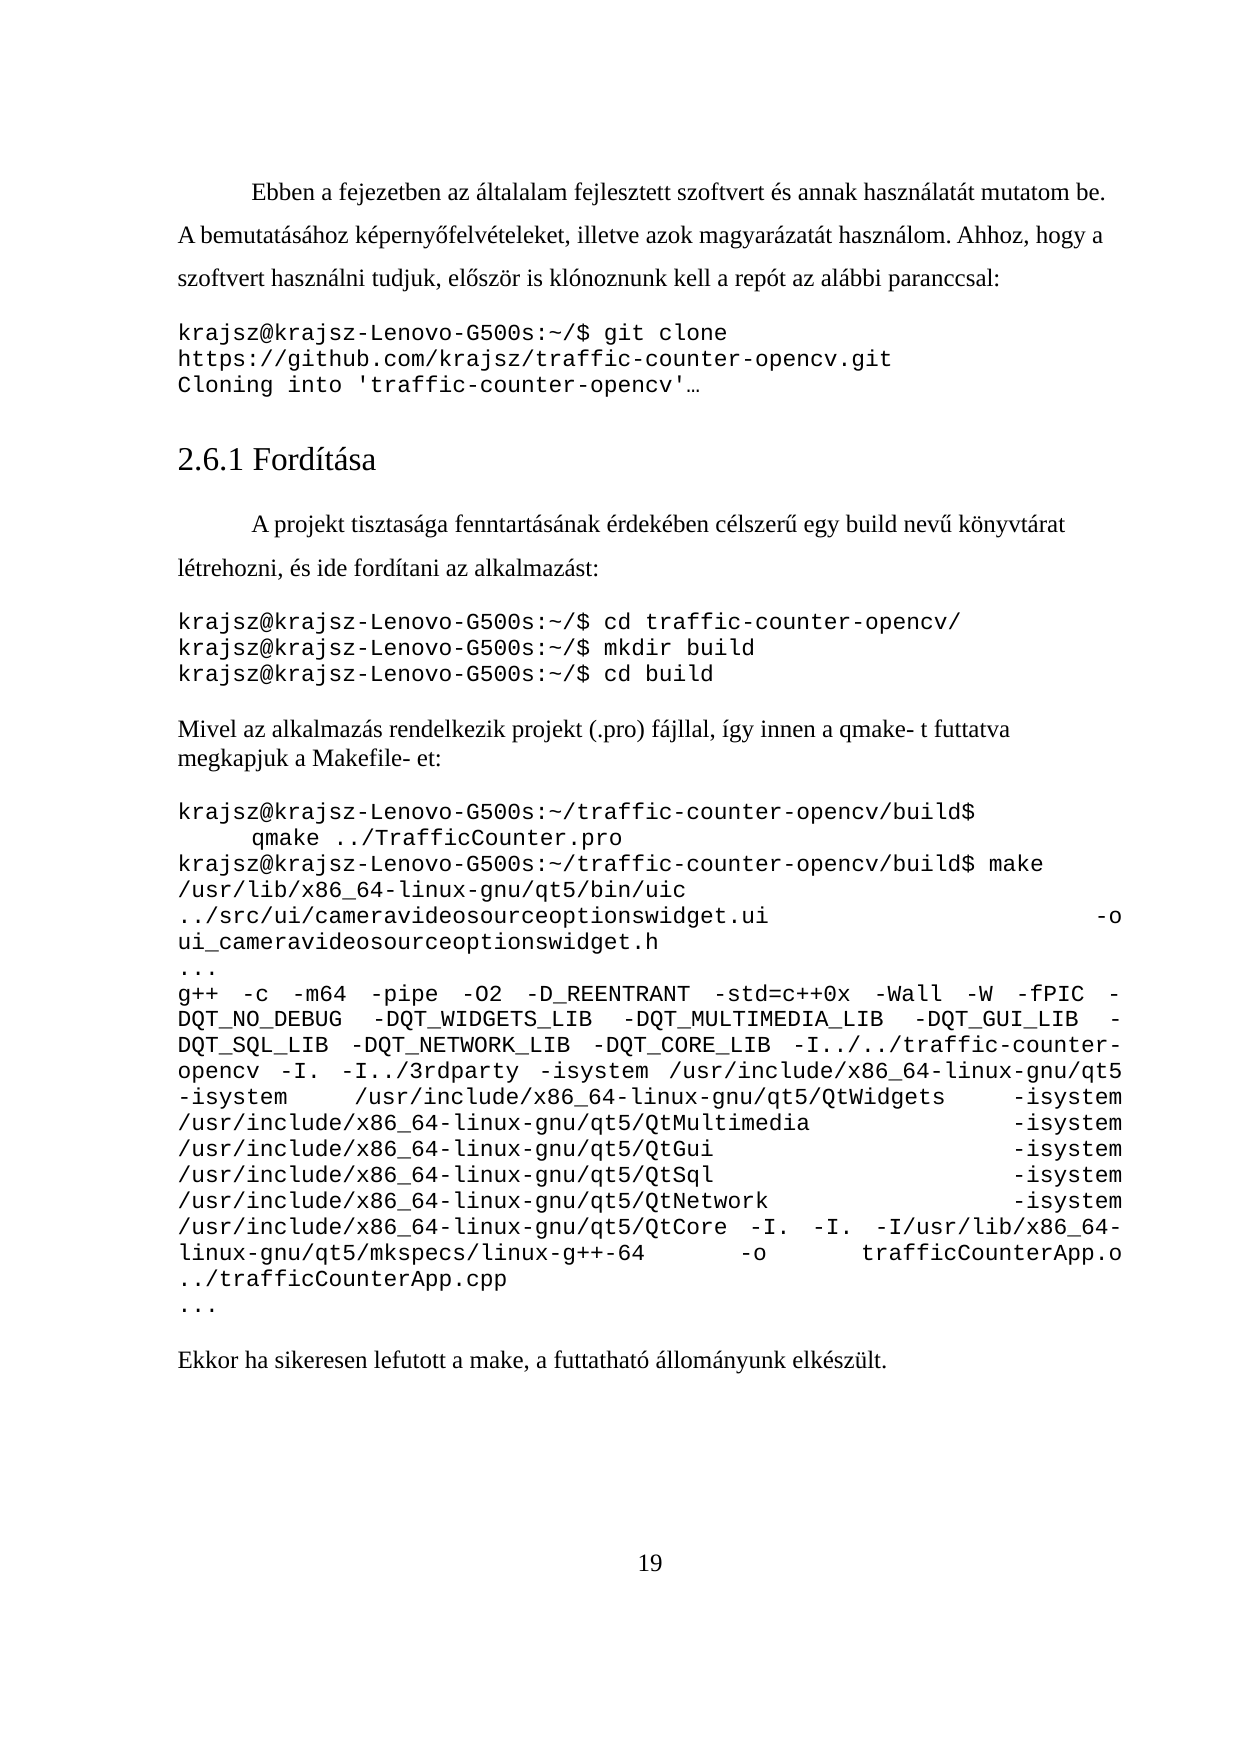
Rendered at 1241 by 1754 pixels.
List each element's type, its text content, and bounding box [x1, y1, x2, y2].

text krajsz@krajsz-Lenovo-G500s:~/$ cd traffic-counter-opencv/ [177, 610, 1122, 636]
text krajsz@krajsz-Lenovo-G500s:~/$ git clone https://github.com/krajsz/traffic-counter-opencv.git [177, 321, 1122, 373]
text krajsz@krajsz-Lenovo-G500s:~/traffic-counter-opencv/build$ make [177, 852, 1122, 878]
text Ekkor ha sikeresen lefutott a make, a futtatható állományunk elkészült. [177, 1345, 1122, 1374]
text Mivel az alkalmazás rendelkezik projekt (.pro) fájllal, így innen a qmake- t futtatva megkapjuk a Makefile- et: [177, 714, 1122, 772]
text Cloning into 'traffic-counter-opencv'… [177, 373, 1122, 399]
text A projekt tisztasága fenntartásának érdekében célszerű egy build nevű könyvtárat létrehozni, és ide fordítani az alkalmazást: [177, 509, 1122, 581]
text krajsz@krajsz-Lenovo-G500s:~/$ mkdir build [177, 636, 1122, 662]
subtitle Fordítása [177, 439, 1122, 478]
text ... [177, 956, 1122, 982]
text ... [177, 1293, 1122, 1319]
text krajsz@krajsz-Lenovo-G500s:~/traffic-counter-opencv/build$ qmake ../TrafficCounter.pro [177, 800, 1122, 852]
text /usr/lib/x86_64-linux-gnu/qt5/bin/uic ../src/ui/cameravideosourceoptionswidget.ui -o ui_cameravideosourceoptionswidget.h [177, 878, 1122, 956]
text g++ -c -m64 -pipe -O2 -D_REENTRANT -std=c++0x -Wall -W -fPIC -DQT_NO_DEBUG -DQT_WIDGETS_LIB -DQT_MULTIMEDIA_LIB -DQT_GUI_LIB -DQT_SQL_LIB -DQT_NETWORK_LIB -DQT_CORE_LIB -I../../traffic-counter-opencv -I. -I../3rdparty -isystem /usr/include/x86_64-linux-gnu/qt5 -isystem /usr/include/x86_64-linux-gnu/qt5/QtWidgets -isystem /usr/include/x86_64-linux-gnu/qt5/QtMultimedia -isystem /usr/include/x86_64-linux-gnu/qt5/QtGui -isystem /usr/include/x86_64-linux-gnu/qt5/QtSql -isystem /usr/include/x86_64-linux-gnu/qt5/QtNetwork -isystem /usr/include/x86_64-linux-gnu/qt5/QtCore -I. -I. -I/usr/lib/x86_64-linux-gnu/qt5/mkspecs/linux-g++-64 -o trafficCounterApp.o ../trafficCounterApp.cpp [177, 982, 1122, 1293]
text krajsz@krajsz-Lenovo-G500s:~/$ cd build [177, 662, 1122, 688]
text Ebben a fejezetben az általalam fejlesztett szoftvert és annak használatát mutatom be. A bemutatásához képernyőfelvételeket, illetve azok magyarázatát használom. Ahhoz, hogy a szoftvert használni tudjuk, először is klónoznunk kell a repót az alábbi paranccsal: [177, 177, 1122, 292]
